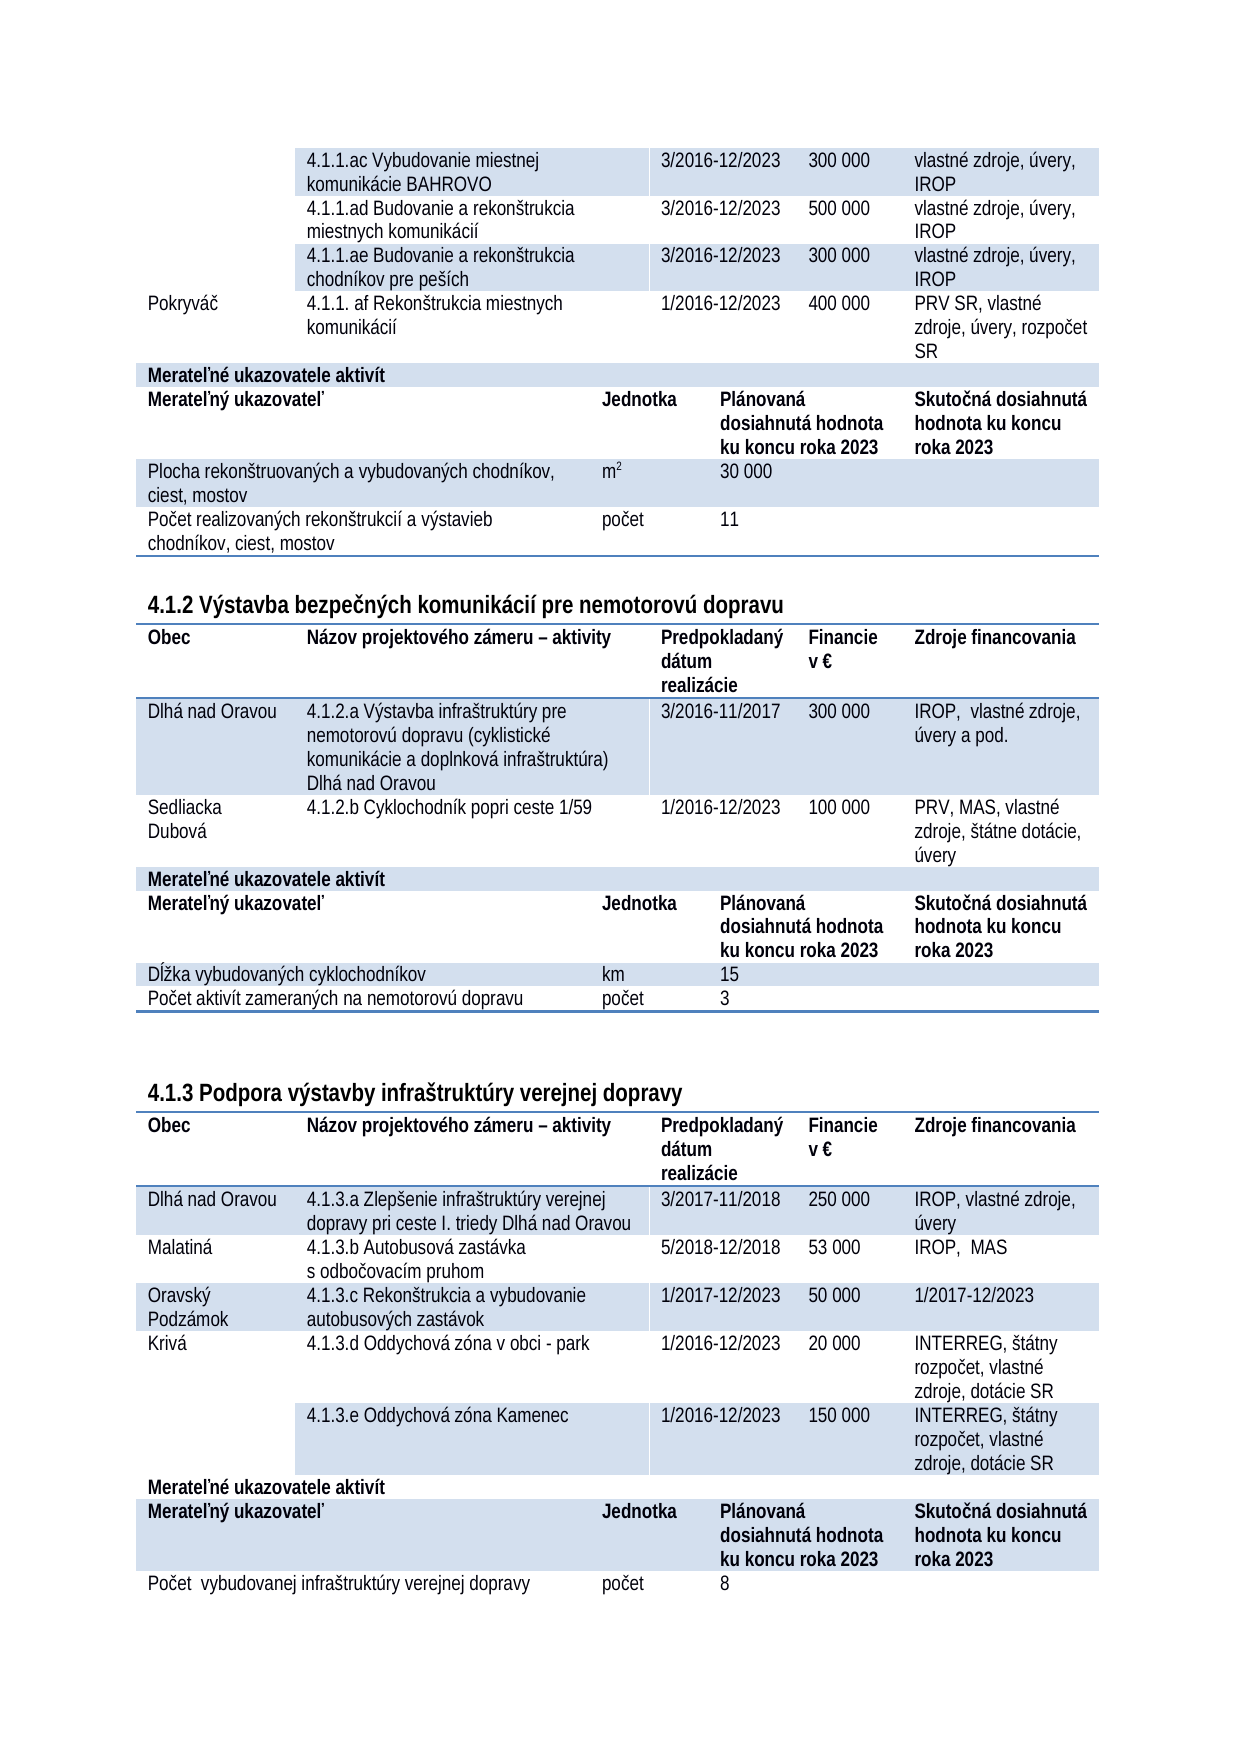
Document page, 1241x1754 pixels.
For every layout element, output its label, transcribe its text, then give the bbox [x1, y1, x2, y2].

table_cell 4.1.3.b Autobusová zastávka s odbočovacím pruhom [295, 1235, 649, 1283]
table_cell 3/2016-12/2023 [650, 244, 797, 291]
text 4.1.2 Výstavba bezpečných komunikácií pre nemotorovú dopravu [148, 590, 1093, 618]
table_cell Merateľný ukazovateľ [136, 1499, 591, 1571]
table_cell vlastné zdroje, úvery, IROP [903, 244, 1099, 291]
table_cell 100 000 [797, 795, 903, 867]
table_cell IROP, vlastné zdroje, úvery a pod. [903, 699, 1099, 795]
table_cell Merateľné ukazovatele aktivít [136, 363, 1099, 387]
table_cell 1/2017-12/2023 [650, 1283, 797, 1331]
table_cell 11 [709, 507, 903, 555]
table_cell 15 [709, 963, 903, 986]
table_header Predpokladaný dátum realizácie [650, 625, 797, 697]
table_cell 1/2016-12/2023 [650, 1403, 797, 1475]
table_cell 300 000 [797, 699, 903, 795]
table_header Zdroje financovania [903, 1113, 1099, 1185]
table_cell 53 000 [797, 1235, 903, 1283]
table_cell Jednotka [591, 1499, 709, 1571]
table_cell Jednotka [591, 891, 709, 962]
table_cell 4.1.2.b Cyklochodník popri ceste 1/59 [295, 795, 649, 867]
table_header Názov projektového zámeru – aktivity [295, 625, 649, 697]
table_cell Dĺžka vybudovaných cyklochodníkov [136, 963, 591, 986]
table_cell 4.1.1. af Rekonštrukcia miestnych komunikácií [295, 291, 649, 363]
table_cell 20 000 [797, 1331, 903, 1403]
table_cell 1/2016-12/2023 [650, 1331, 797, 1403]
table_cell počet [591, 986, 709, 1010]
table_cell 3/2016-12/2023 [650, 196, 797, 243]
table_cell 300 000 [797, 148, 903, 196]
table_cell 4.1.1.ad Budovanie a rekonštrukcia miestnych komunikácií [295, 196, 649, 243]
table_cell 3/2016-12/2023 [650, 148, 797, 196]
table_cell 4.1.1.ae Budovanie a rekonštrukcia chodníkov pre peších [295, 244, 649, 291]
table_cell 50 000 [797, 1283, 903, 1331]
table_cell 3/2016-11/2017 [650, 699, 797, 795]
table_cell [136, 148, 295, 291]
table_cell Skutočná dosiahnutá hodnota ku koncu roka 2023 [903, 1499, 1099, 1571]
table_cell 400 000 [797, 291, 903, 363]
table_cell Sedliacka Dubová [136, 795, 295, 867]
table_cell 8 [709, 1571, 903, 1594]
table_cell vlastné zdroje, úvery, IROP [903, 196, 1099, 243]
table_cell 1/2016-12/2023 [650, 795, 797, 867]
table_cell vlastné zdroje, úvery, IROP [903, 148, 1099, 196]
table_cell Plánovaná dosiahnutá hodnota ku koncu roka 2023 [709, 891, 903, 962]
table_cell 5/2018-12/2018 [650, 1235, 797, 1283]
table_header Predpokladaný dátum realizácie [650, 1113, 797, 1185]
table_cell 3 [709, 986, 903, 1010]
table_cell Počet aktivít zameraných na nemotorovú dopravu [136, 986, 591, 1010]
table_header Zdroje financovania [903, 625, 1099, 697]
table_cell počet [591, 1571, 709, 1594]
table_cell 500 000 [797, 196, 903, 243]
table_cell Pokryváč [136, 291, 295, 363]
table_cell [903, 1571, 1099, 1594]
table_cell Malatiná [136, 1235, 295, 1283]
table_cell Merateľné ukazovatele aktivít [136, 1475, 1099, 1499]
table_cell INTERREG, štátny rozpočet, vlastné zdroje, dotácie SR [903, 1331, 1099, 1403]
table_cell Plánovaná dosiahnutá hodnota ku koncu roka 2023 [709, 387, 903, 459]
table_cell Dlhá nad Oravou [136, 699, 295, 795]
table_cell PRV SR, vlastné zdroje, úvery, rozpočet SR [903, 291, 1099, 363]
table_header Obec [136, 625, 295, 697]
table_cell Merateľné ukazovatele aktivít [136, 867, 1099, 891]
table_cell Merateľný ukazovateľ [136, 387, 591, 459]
table_cell Oravský Podzámok [136, 1283, 295, 1331]
table_cell [903, 963, 1099, 986]
table_cell 4.1.3.c Rekonštrukcia a vybudovanie autobusových zastávok [295, 1283, 649, 1331]
table_cell Počet vybudovanej infraštruktúry verejnej dopravy [136, 1571, 591, 1594]
table_header Názov projektového zámeru – aktivity [295, 1113, 649, 1185]
table_cell Počet realizovaných rekonštrukcií a výstavieb chodníkov, ciest, mostov [136, 507, 591, 555]
table_header Obec [136, 1113, 295, 1185]
table_cell m2 [591, 459, 709, 507]
table_cell Skutočná dosiahnutá hodnota ku koncu roka 2023 [903, 387, 1099, 459]
table_cell počet [591, 507, 709, 555]
table_cell 4.1.1.ac Vybudovanie miestnej komunikácie BAHROVO [295, 148, 649, 196]
table_cell 30 000 [709, 459, 903, 507]
table_cell Plánovaná dosiahnutá hodnota ku koncu roka 2023 [709, 1499, 903, 1571]
table_cell Skutočná dosiahnutá hodnota ku koncu roka 2023 [903, 891, 1099, 962]
table_cell IROP, vlastné zdroje, úvery [903, 1187, 1099, 1235]
table_header Financie v € [797, 1113, 903, 1185]
table_cell 250 000 [797, 1187, 903, 1235]
table_cell PRV, MAS, vlastné zdroje, štátne dotácie, úvery [903, 795, 1099, 867]
table_cell 4.1.2.a Výstavba infraštruktúry pre nemotorovú dopravu (cyklistické komunikácie a doplnková infraštruktúra) Dlhá nad Oravou [295, 699, 649, 795]
table_header Financie v € [797, 625, 903, 697]
table_cell km [591, 963, 709, 986]
table_cell Dlhá nad Oravou [136, 1187, 295, 1235]
table_cell 1/2017-12/2023 [903, 1283, 1099, 1331]
table_cell Jednotka [591, 387, 709, 459]
table_cell [903, 507, 1099, 555]
table_cell INTERREG, štátny rozpočet, vlastné zdroje, dotácie SR [903, 1403, 1099, 1475]
table_cell [903, 986, 1099, 1010]
table_cell Plocha rekonštruovaných a vybudovaných chodníkov, ciest, mostov [136, 459, 591, 507]
table_cell 3/2017-11/2018 [650, 1187, 797, 1235]
table_cell 4.1.3.d Oddychová zóna v obci - park [295, 1331, 649, 1403]
table_cell Krivá [136, 1331, 295, 1475]
table_cell 4.1.3.a Zlepšenie infraštruktúry verejnej dopravy pri ceste I. triedy Dlhá nad Oravou [295, 1187, 649, 1235]
table_cell 300 000 [797, 244, 903, 291]
table_cell Merateľný ukazovateľ [136, 891, 591, 962]
table_cell 150 000 [797, 1403, 903, 1475]
text 4.1.3 Podpora výstavby infraštruktúry verejnej dopravy [148, 1078, 1093, 1107]
table_cell 4.1.3.e Oddychová zóna Kamenec [295, 1403, 649, 1475]
table_cell IROP, MAS [903, 1235, 1099, 1283]
table_cell 1/2016-12/2023 [650, 291, 797, 363]
table_cell [903, 459, 1099, 507]
